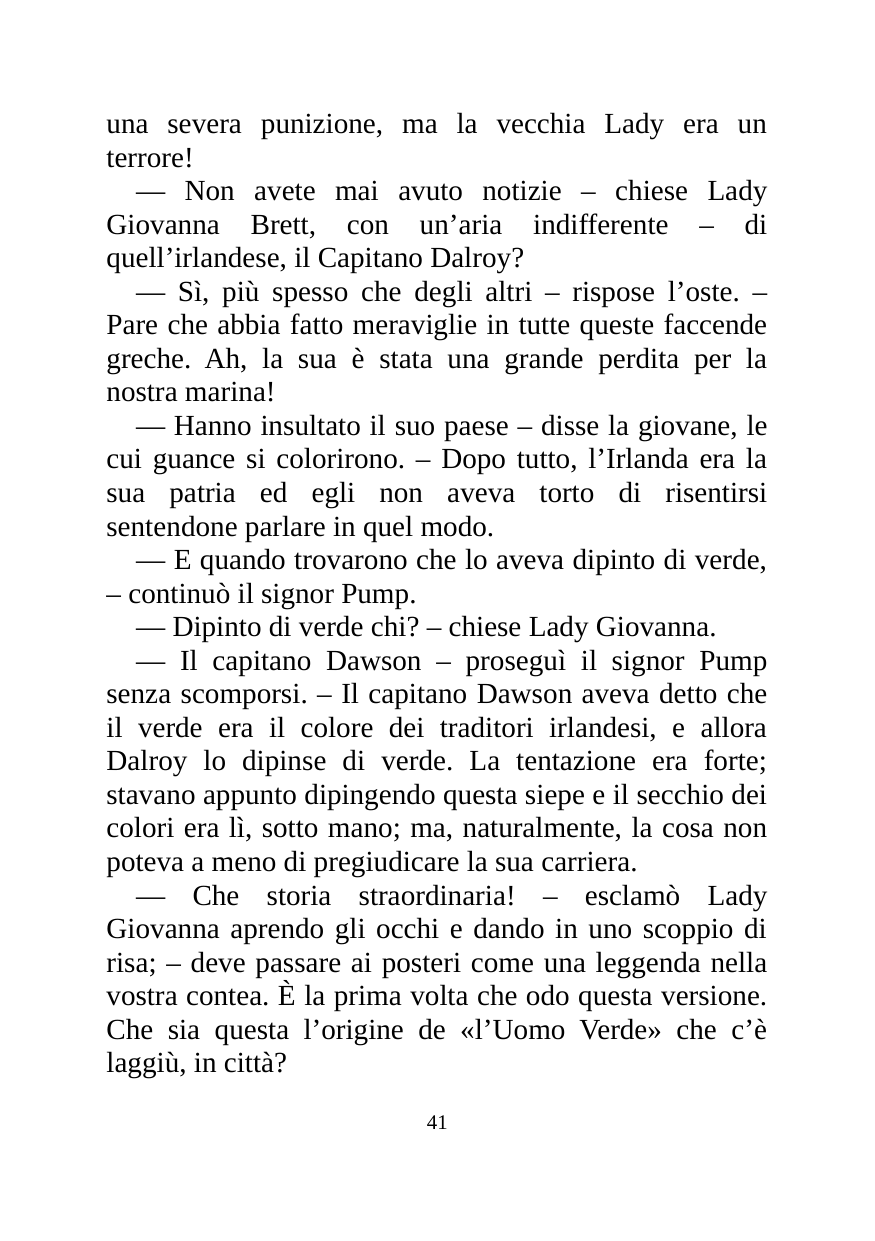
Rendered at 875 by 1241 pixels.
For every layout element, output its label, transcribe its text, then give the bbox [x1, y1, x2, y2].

text — Sì, più spesso che degli altri – rispose l’oste. – Pare che abbia fatto meraviglie in tutte queste faccende greche. Ah, la sua è stata una grande perdita per la nostra marina! [106, 274, 768, 408]
text — Che storia straordinaria! – esclamò Lady Giovanna aprendo gli occhi e dando in uno scoppio di risa; – deve passare ai posteri come una leggenda nella vostra contea. È la prima volta che odo questa versione. Che sia questa l’origine de «l’Uomo Verde» che c’è laggiù, in città? [106, 878, 768, 1079]
text — Hanno insultato il suo paese – disse la giovane, le cui guance si colorirono. – Dopo tutto, l’Irlanda era la sua patria ed egli non aveva torto di risentirsi sentendone parlare in quel modo. [106, 408, 768, 542]
text — E quando trovarono che lo aveva dipinto di verde, – continuò il signor Pump. [106, 542, 768, 609]
text — Il capitano Dawson – proseguì il signor Pump senza scomporsi. – Il capitano Dawson aveva detto che il verde era il colore dei traditori irlandesi, e allora Dalroy lo dipinse di verde. La tentazione era forte; stavano appunto dipingendo questa siepe e il secchio dei colori era lì, sotto mano; ma, naturalmente, la cosa non poteva a meno di pregiudicare la sua carriera. [106, 643, 768, 878]
text una severa punizione, ma la vecchia Lady era un terrore! [106, 106, 768, 173]
text — Dipinto di verde chi? – chiese Lady Giovanna. [106, 609, 768, 643]
text — Non avete mai avuto notizie – chiese Lady Giovanna Brett, con un’aria indifferente – di quell’irlandese, il Capitano Dalroy? [106, 173, 768, 274]
